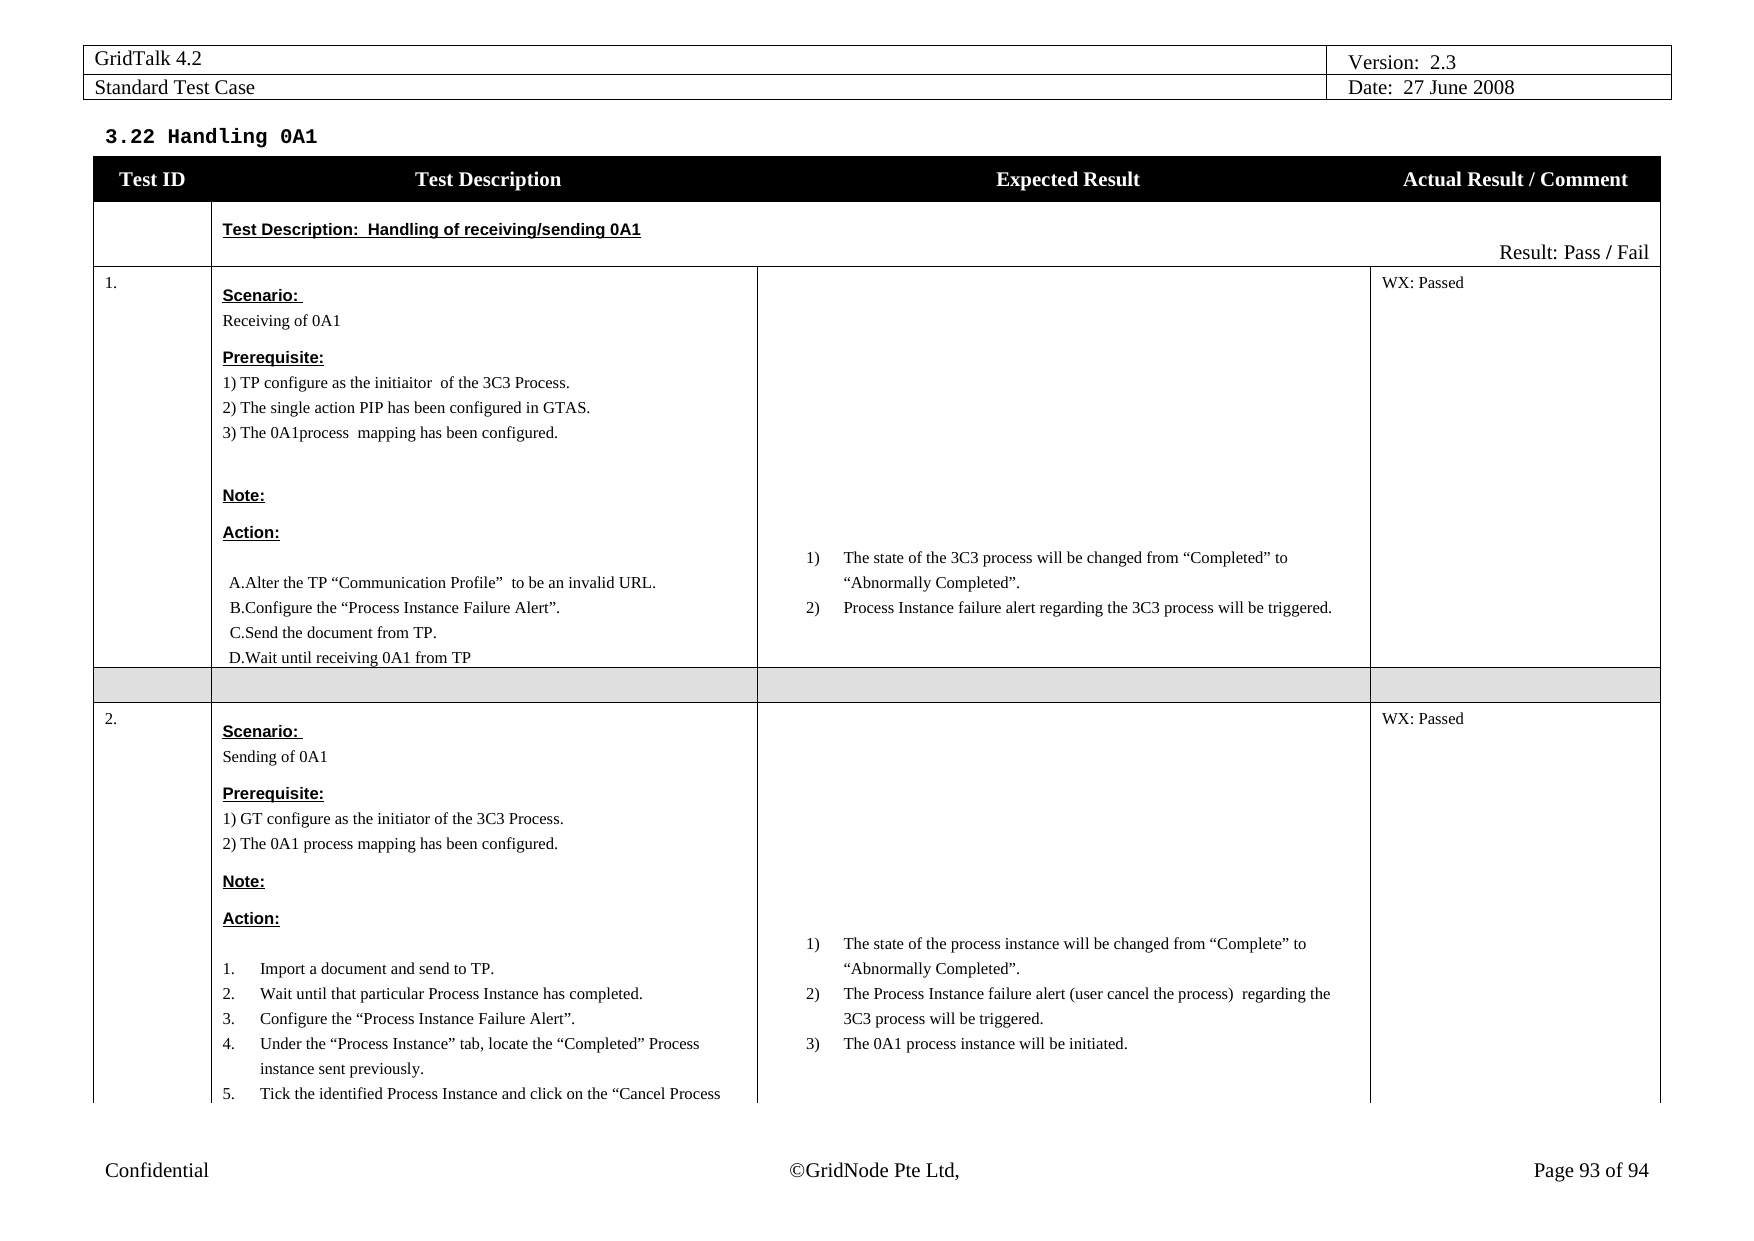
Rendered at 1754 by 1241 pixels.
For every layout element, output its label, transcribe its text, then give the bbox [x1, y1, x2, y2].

table_header Expected Result [766, 156, 1370, 201]
table_cell [758, 703, 1370, 928]
table_cell [94, 668, 211, 702]
table_cell Alter the TP “Communication Profile” to be an invalid URL. Configure the “Process Instance Failure Alert”. Send the document from TP. Wait until receiving 0A1 from TP [212, 542, 757, 667]
table_cell [94, 928, 211, 1103]
table_header Actual Result / Comment [1371, 156, 1660, 201]
table_cell [758, 668, 1370, 702]
table_cell [1371, 542, 1660, 667]
table_cell Import a document and send to TP. Wait until that particular Process Instance has completed. Configure the “Process Instance Failure Alert”. Under the “Process Instance” tab, locate the “Completed” Process instance sent previously. Tick the identified Process Instance and click on the “Cancel Process [212, 928, 757, 1103]
table_header Test ID [94, 156, 211, 201]
table_cell Scenario: Receiving of 0A1 Prerequisite: 1) TP configure as the initiaitor of the 3C3 Process. 2) The single action PIP has been configured in GTAS. 3) The 0A1process mapping has been configured. Note: Action: [212, 267, 757, 542]
table_cell [94, 703, 211, 928]
table_cell Scenario: Sending of 0A1 Prerequisite: 1) GT configure as the initiator of the 3C3 Process. 2) The 0A1 process mapping has been configured. Note: Action: [212, 703, 757, 928]
subtitle Handling 0A1 [105, 124, 1649, 149]
table_cell [1371, 928, 1660, 1103]
table_cell [212, 668, 757, 702]
table_cell The state of the process instance will be changed from “Complete” to “Abnormally Completed”. The Process Instance failure alert (user cancel the process) regarding the 3C3 process will be triggered. The 0A1 process instance will be initiated. [758, 928, 1370, 1103]
table_cell [94, 267, 211, 542]
table_cell [94, 542, 211, 667]
table_cell [1371, 668, 1660, 702]
table_cell [94, 202, 211, 266]
table_cell WX: Passed [1371, 703, 1660, 928]
table_header Test Description [212, 156, 765, 201]
table_cell The state of the 3C3 process will be changed from “Completed” to “Abnormally Completed”. Process Instance failure alert regarding the 3C3 process will be triggered. [758, 542, 1370, 667]
table_cell Test Description: Handling of receiving/sending 0A1 Result: Pass / Fail [212, 202, 1660, 266]
table_cell WX: Passed [1371, 267, 1660, 542]
table_cell [758, 267, 1370, 542]
